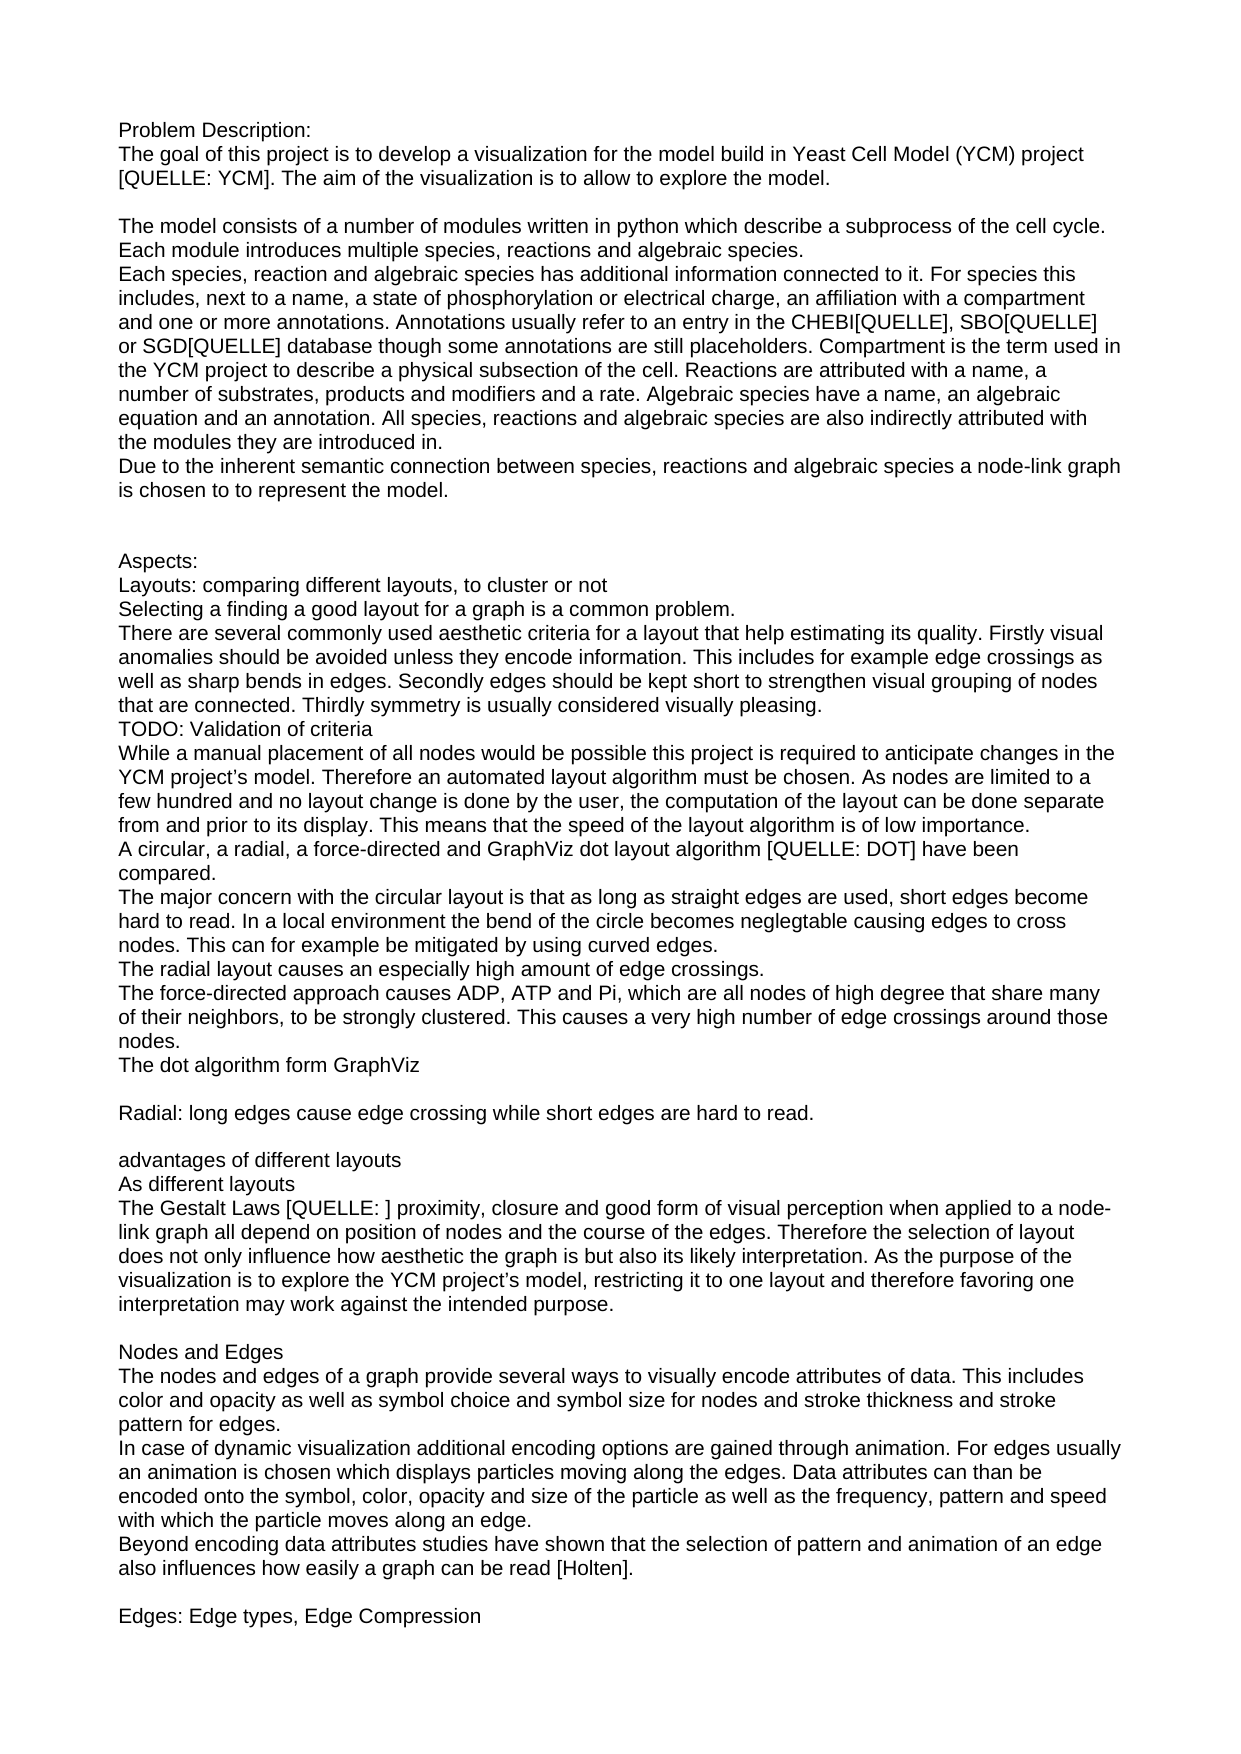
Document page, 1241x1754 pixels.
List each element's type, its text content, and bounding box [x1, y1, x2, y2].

text As different layouts [118, 1172, 1122, 1196]
text The dot algorithm form GraphViz [118, 1052, 1122, 1076]
text In case of dynamic visualization additional encoding options are gained through animation. For edges usually an animation is chosen which displays particles moving along the edges. Data attributes can than be encoded onto the symbol, color, opacity and size of the particle as well as the frequency, pattern and speed with which the particle moves along an edge. [118, 1436, 1122, 1532]
text The major concern with the circular layout is that as long as straight edges are used, short edges become hard to read. In a local environment the bend of the circle becomes neglegtable causing edges to cross nodes. This can for example be mitigated by using curved edges. [118, 885, 1122, 957]
text The Gestalt Laws [QUELLE: ] proximity, closure and good form of visual perception when applied to a node-link graph all depend on position of nodes and the course of the edges. Therefore the selection of layout does not only influence how aesthetic the graph is but also its likely interpretation. As the purpose of the visualization is to explore the YCM project’s model, restricting it to one layout and therefore favoring one interpretation may work against the intended purpose. [118, 1196, 1122, 1316]
text There are several commonly used aesthetic criteria for a layout that help estimating its quality. Firstly visual anomalies should be avoided unless they encode information. This includes for example edge crossings as well as sharp bends in edges. Secondly edges should be kept short to strengthen visual grouping of nodes that are connected. Thirdly symmetry is usually considered visually pleasing. [118, 621, 1122, 717]
text Aspects: [118, 549, 1122, 573]
text The nodes and edges of a graph provide several ways to visually encode attributes of data. This includes color and opacity as well as symbol choice and symbol size for nodes and stroke thickness and stroke pattern for edges. [118, 1364, 1122, 1436]
text The force-directed approach causes ADP, ATP and Pi, which are all nodes of high degree that share many of their neighbors, to be strongly clustered. This causes a very high number of edge crossings around those nodes. [118, 981, 1122, 1052]
text Radial: long edges cause edge crossing while short edges are hard to read. [118, 1100, 1122, 1124]
text A circular, a radial, a force-directed and GraphViz dot layout algorithm [QUELLE: DOT] have been compared. [118, 837, 1122, 885]
text Layouts: comparing different layouts, to cluster or not [118, 573, 1122, 597]
text TODO: Validation of criteria [118, 717, 1122, 741]
text The radial layout causes an especially high amount of edge crossings. [118, 957, 1122, 981]
text The model consists of a number of modules written in python which describe a subprocess of the cell cycle. Each module introduces multiple species, reactions and algebraic species. [118, 214, 1122, 262]
text Nodes and Edges [118, 1340, 1122, 1364]
text Selecting a finding a good layout for a graph is a common problem. [118, 597, 1122, 621]
text Beyond encoding data attributes studies have shown that the selection of pattern and animation of an edge also influences how easily a graph can be read [Holten]. [118, 1532, 1122, 1579]
text advantages of different layouts [118, 1148, 1122, 1172]
text The goal of this project is to develop a visualization for the model build in Yeast Cell Model (YCM) project [QUELLE: YCM]. The aim of the visualization is to allow to explore the model. [118, 142, 1122, 190]
text Each species, reaction and algebraic species has additional information connected to it. For species this includes, next to a name, a state of phosphorylation or electrical charge, an affiliation with a compartment and one or more annotations. Annotations usually refer to an entry in the CHEBI[QUELLE], SBO[QUELLE] or SGD[QUELLE] database though some annotations are still placeholders. Compartment is the term used in the YCM project to describe a physical subsection of the cell. Reactions are attributed with a name, a number of substrates, products and modifiers and a rate. Algebraic species have a name, an algebraic equation and an annotation. All species, reactions and algebraic species are also indirectly attributed with the modules they are introduced in. [118, 262, 1122, 453]
text Problem Description: [118, 118, 1122, 142]
text Edges: Edge types, Edge Compression [118, 1603, 1122, 1627]
text Due to the inherent semantic connection between species, reactions and algebraic species a node-link graph is chosen to to represent the model. [118, 453, 1122, 501]
text While a manual placement of all nodes would be possible this project is required to anticipate changes in the YCM project’s model. Therefore an automated layout algorithm must be chosen. As nodes are limited to a few hundred and no layout change is done by the user, the computation of the layout can be done separate from and prior to its display. This means that the speed of the layout algorithm is of low importance. [118, 741, 1122, 837]
